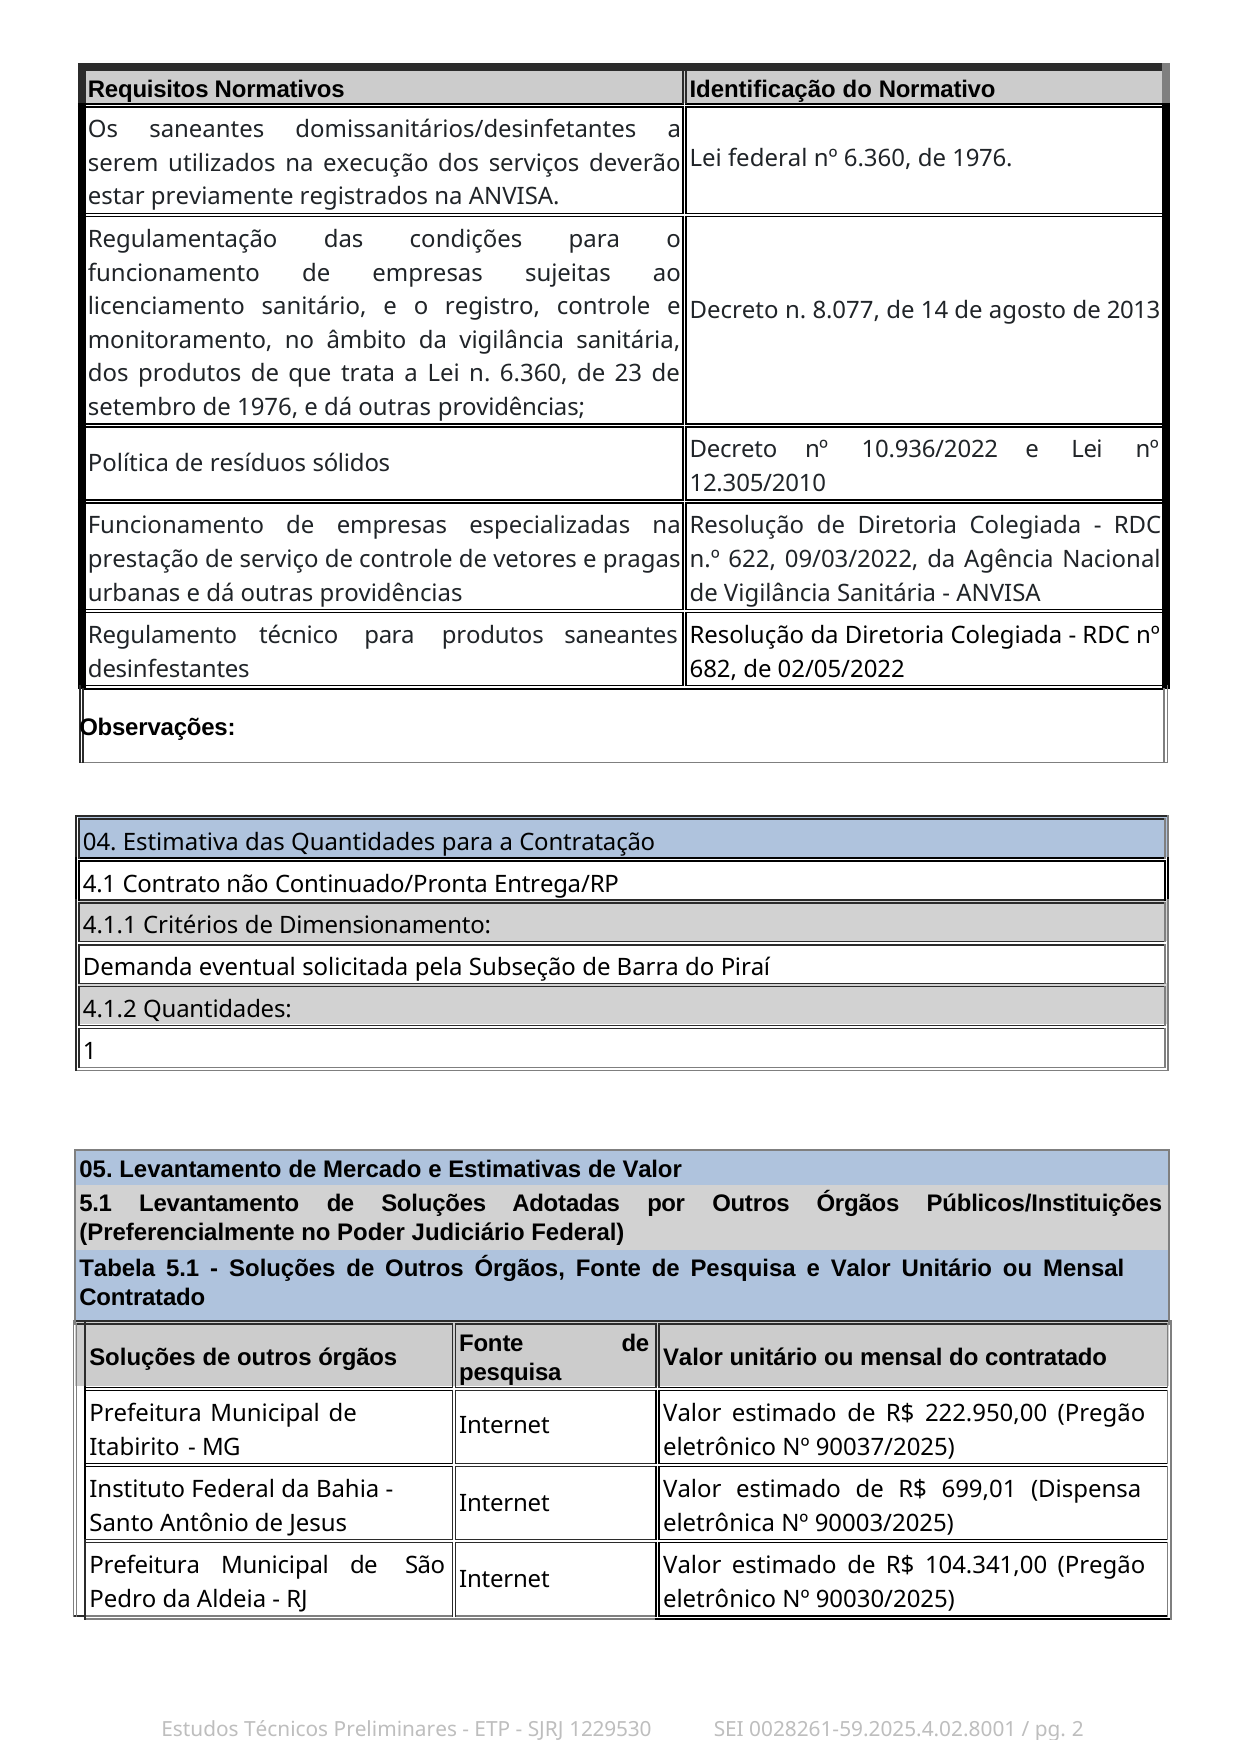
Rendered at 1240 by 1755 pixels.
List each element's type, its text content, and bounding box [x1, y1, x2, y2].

table_cell Resolução de Diretoria Colegiada - RDC n.º 622, 09/03/2022, da Agência Nacional de Vigilância Sanitária - ANVISA [687, 504, 1162, 609]
table_cell nº [1119, 428, 1162, 499]
table_cell [77, 1325, 84, 1386]
table_cell Resolução da Diretoria Colegiada - RDC nº 682, de 02/05/2022 [687, 613, 1162, 685]
table_cell Valor estimado de R$ 104.341,00 (Pregão eletrônico Nº 90030/2025) [660, 1543, 1167, 1615]
table_cell Prefeitura Municipal de Itabirito - MG [86, 1391, 452, 1463]
table_cell Demanda eventual solicitada pela Subseção de Barra do Piraí [80, 946, 1164, 983]
table_cell 4.1.2 Quantidades: [80, 987, 1164, 1024]
table_cell Internet [456, 1543, 655, 1615]
table_cell [77, 1463, 84, 1539]
table_cell Os saneantes domissanitários/desinfetantes a serem utilizados na execução dos serviços deverão estar previamente registrados na ANVISA. [86, 108, 682, 212]
table_cell Prefeitura Municipal de São Pedro da Aldeia - RJ [86, 1543, 452, 1615]
table_cell Lei [1055, 428, 1119, 499]
table_cell Valor estimado de R$ 699,01 (Dispensa eletrônica Nº 90003/2025) [660, 1467, 1167, 1539]
table_cell Funcionamento de empresas especializadas na prestação de serviço de controle de vetores e pragas urbanas e dá outras providências [86, 504, 682, 609]
table_cell Tabela 5.1 - Soluções de Outros Órgãos, Fonte de Pesquisa e Valor Unitário ou Mensal Contratado [76, 1250, 1168, 1320]
table_header 05. Levantamento de Mercado e Estimativas de Valor [76, 1151, 1168, 1185]
table_cell Soluções de outros órgãos [86, 1325, 452, 1386]
table_cell [77, 1539, 84, 1615]
table_cell e [1009, 428, 1054, 499]
table_cell Regulamentação das condições para o funcionamento de empresas sujeitas ao licenciamento sanitário, e o registro, controle e monitoramento, no âmbito da vigilância sanitária, dos produtos de que trata a Lei n. 6.360, de 23 de setembro de 1976, e dá outras providências; [86, 217, 682, 423]
table_cell Lei federal nº 6.360, de 1976. [687, 108, 1162, 212]
table_cell 4.1.1 Critérios de Dimensionamento: [80, 904, 1164, 941]
table_cell Fonte de pesquisa [456, 1325, 655, 1386]
table_cell Regulamento técnico para produtos saneantes desinfestantes [86, 613, 682, 685]
table_header Identificação do Normativo [687, 71, 1162, 103]
table_cell Internet [456, 1467, 655, 1539]
table_cell Política de resíduos sólidos [86, 428, 682, 499]
table_cell Internet [456, 1391, 655, 1463]
table_cell 4.1 Contrato não Continuado/Pronta Entrega/RP [80, 862, 1164, 899]
table_cell 10.936/2022 [845, 428, 1009, 499]
table_header 04. Estimativa das Quantidades para a Contratação [80, 820, 1164, 857]
table_cell Instituto Federal da Bahia - Santo Antônio de Jesus [86, 1467, 452, 1539]
table_cell 1 [80, 1029, 1164, 1066]
table_cell Decreto nº 12.305/2010 [687, 428, 845, 499]
table_cell Observações: [84, 690, 1163, 762]
table_cell [77, 1386, 84, 1463]
table_cell Valor unitário ou mensal do contratado [660, 1325, 1167, 1386]
table_header Requisitos Normativos [86, 71, 682, 103]
table_cell Decreto n. 8.077, de 14 de agosto de 2013 [687, 217, 1162, 423]
table_cell Valor estimado de R$ 222.950,00 (Pregão eletrônico Nº 90037/2025) [660, 1391, 1167, 1463]
table_cell 5.1 Levantamento de Soluções Adotadas por Outros Órgãos Públicos/Instituições (Preferencialmente no Poder Judiciário Federal) [76, 1185, 1168, 1250]
